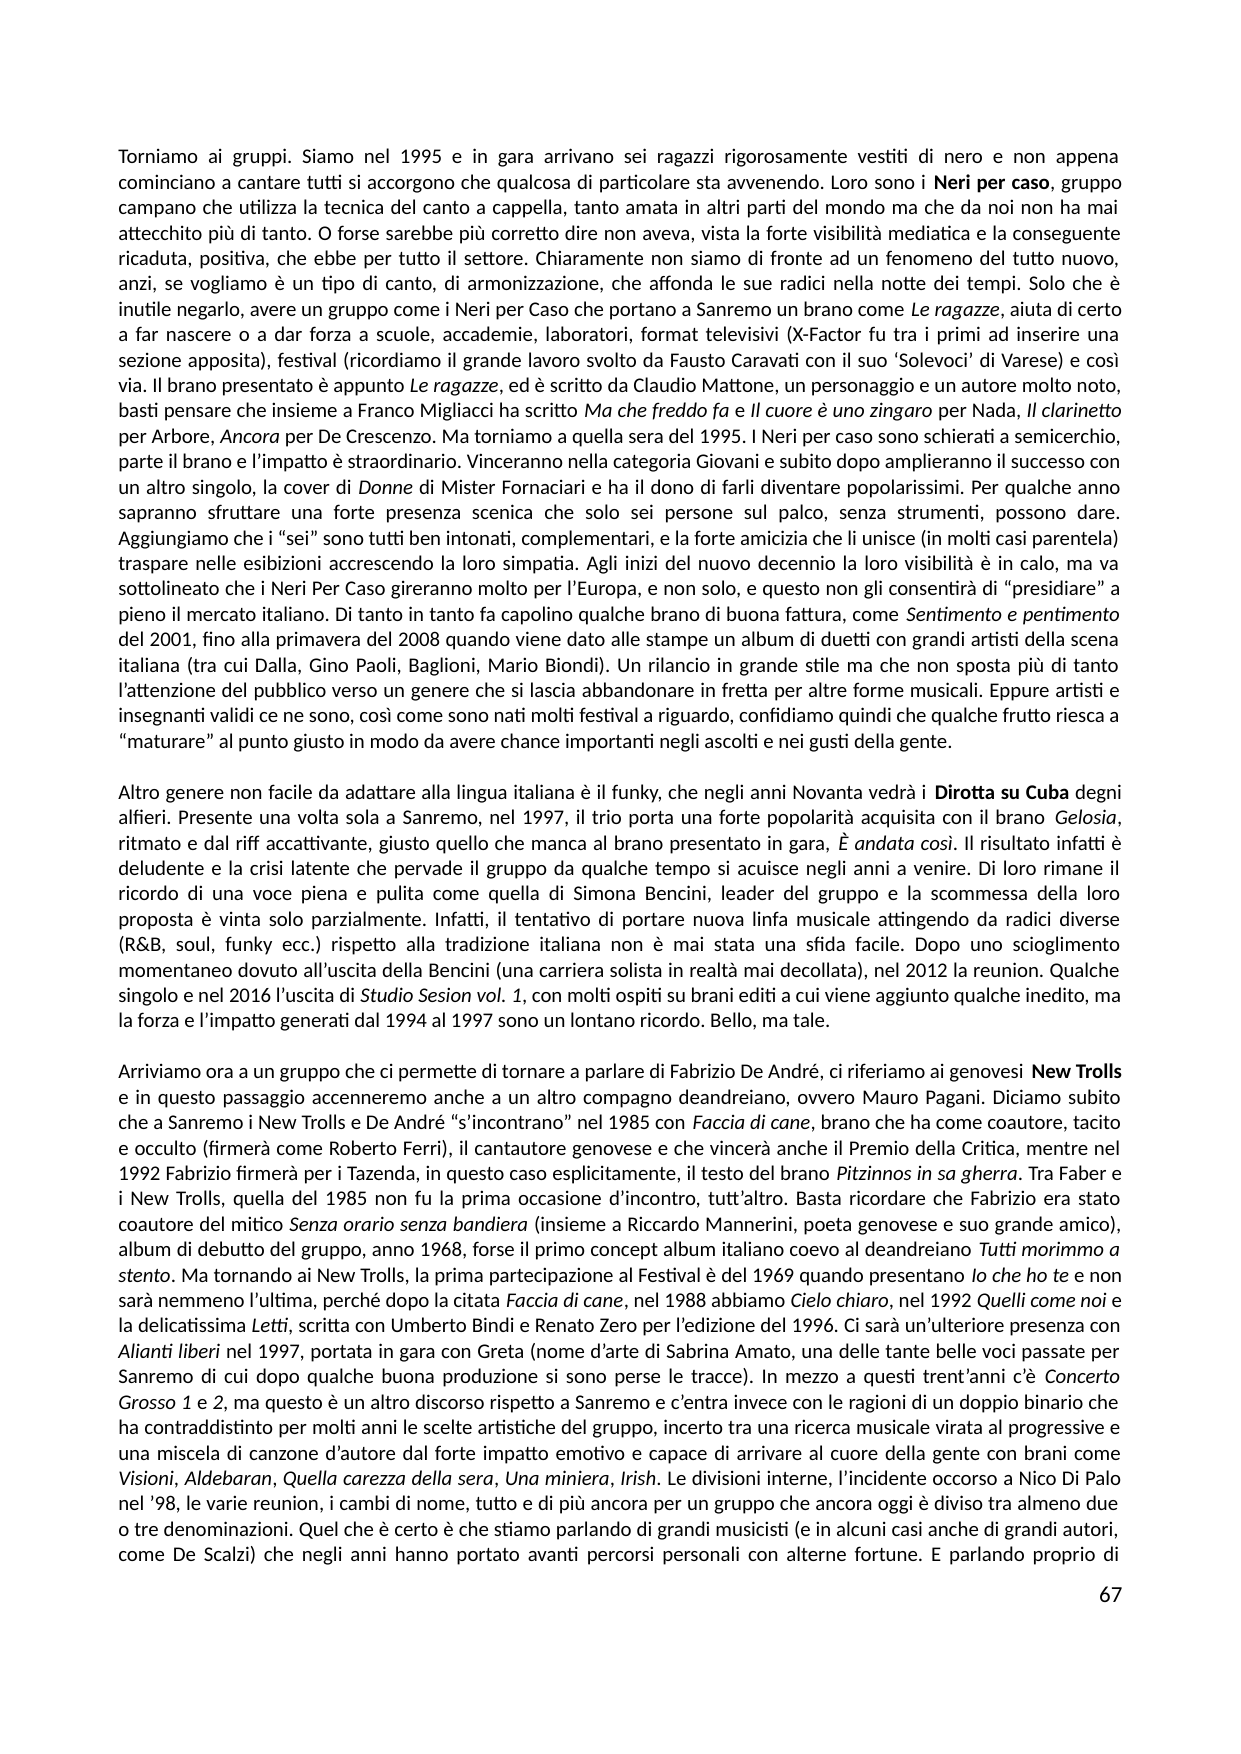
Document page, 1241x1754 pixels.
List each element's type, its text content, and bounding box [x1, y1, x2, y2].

text Arriviamo ora a un gruppo che ci permette di tornare a parlare di Fabrizio De André, ci riferiamo ai genovesi New Trolls e in questo passaggio accenneremo anche a un altro compagno deandreiano, ovvero Mauro Pagani. Diciamo subito che a Sanremo i New Trolls e De André “s’incontrano” nel 1985 con Faccia di cane, brano che ha come coautore, tacito e occulto (firmerà come Roberto Ferri), il cantautore genovese e che vincerà anche il Premio della Critica, mentre nel 1992 Fabrizio firmerà per i Tazenda, in questo caso esplicitamente, il testo del brano Pitzinnos in sa gherra. Tra Faber e i New Trolls, quella del 1985 non fu la prima occasione d’incontro, tutt’altro. Basta ricordare che Fabrizio era stato coautore del mitico Senza orario senza bandiera (insieme a Riccardo Mannerini, poeta genovese e suo grande amico), album di debutto del gruppo, anno 1968, forse il primo concept album italiano coevo al deandreiano Tutti morimmo a stento. Ma tornando ai New Trolls, la prima partecipazione al Festival è del 1969 quando presentano Io che ho te e non sarà nemmeno l’ultima, perché dopo la citata Faccia di cane, nel 1988 abbiamo Cielo chiaro, nel 1992 Quelli come noi e la delicatissima Letti, scritta con Umberto Bindi e Renato Zero per l’edizione del 1996. Ci sarà un’ulteriore presenza con Alianti liberi nel 1997, portata in gara con Greta (nome d’arte di Sabrina Amato, una delle tante belle voci passate per Sanremo di cui dopo qualche buona produzione si sono perse le tracce). In mezzo a questi trent’anni c’è Concerto Grosso 1 e 2, ma questo è un altro discorso rispetto a Sanremo e c’entra invece con le ragioni di un doppio binario che ha contraddistinto per molti anni le scelte artistiche del gruppo, incerto tra una ricerca musicale virata al progressive e una miscela di canzone d’autore dal forte impatto emotivo e capace di arrivare al cuore della gente con brani come Visioni, Aldebaran, Quella carezza della sera, Una miniera, Irish. Le divisioni interne, l’incidente occorso a Nico Di Palo nel ’98, le varie reunion, i cambi di nome, tutto e di più ancora per un gruppo che ancora oggi è diviso tra almeno due o tre denominazioni. Quel che è certo è che stiamo parlando di grandi musicisti (e in alcuni casi anche di grandi autori, come De Scalzi) che negli anni hanno portato avanti percorsi personali con alterne fortune. E parlando proprio di [118, 1058, 1122, 1567]
text Altro genere non facile da adattare alla lingua italiana è il funky, che negli anni Novanta vedrà i Dirotta su Cuba degni alfieri. Presente una volta sola a Sanremo, nel 1997, il trio porta una forte popolarità acquisita con il brano Gelosia, ritmato e dal riff accattivante, giusto quello che manca al brano presentato in gara, È andata così. Il risultato infatti è deludente e la crisi latente che pervade il gruppo da qualche tempo si acuisce negli anni a venire. Di loro rimane il ricordo di una voce piena e pulita come quella di Simona Bencini, leader del gruppo e la scommessa della loro proposta è vinta solo parzialmente. Infatti, il tentativo di portare nuova linfa musicale attingendo da radici diverse (R&B, soul, funky ecc.) rispetto alla tradizione italiana non è mai stata una sfida facile. Dopo uno scioglimento momentaneo dovuto all’uscita della Bencini (una carriera solista in realtà mai decollata), nel 2012 la reunion. Qualche singolo e nel 2016 l’uscita di Studio Sesion vol. 1, con molti ospiti su brani editi a cui viene aggiunto qualche inedito, ma la forza e l’impatto generati dal 1994 al 1997 sono un lontano ricordo. Bello, ma tale. [118, 779, 1122, 1033]
text Torniamo ai gruppi. Siamo nel 1995 e in gara arrivano sei ragazzi rigorosamente vestiti di nero e non appena cominciano a cantare tutti si accorgono che qualcosa di particolare sta avvenendo. Loro sono i Neri per caso, gruppo campano che utilizza la tecnica del canto a cappella, tanto amata in altri parti del mondo ma che da noi non ha mai attecchito più di tanto. O forse sarebbe più corretto dire non aveva, vista la forte visibilità mediatica e la conseguente ricaduta, positiva, che ebbe per tutto il settore. Chiaramente non siamo di fronte ad un fenomeno del tutto nuovo, anzi, se vogliamo è un tipo di canto, di armonizzazione, che affonda le sue radici nella notte dei tempi. Solo che è inutile negarlo, avere un gruppo come i Neri per Caso che portano a Sanremo un brano come Le ragazze, aiuta di certo a far nascere o a dar forza a scuole, accademie, laboratori, format televisivi (X-Factor fu tra i primi ad inserire una sezione apposita), festival (ricordiamo il grande lavoro svolto da Fausto Caravati con il suo ‘Solevoci’ di Varese) e così via. Il brano presentato è appunto Le ragazze, ed è scritto da Claudio Mattone, un personaggio e un autore molto noto, basti pensare che insieme a Franco Migliacci ha scritto Ma che freddo fa e Il cuore è uno zingaro per Nada, Il clarinetto per Arbore, Ancora per De Crescenzo. Ma torniamo a quella sera del 1995. I Neri per caso sono schierati a semicerchio, parte il brano e l’impatto è straordinario. Vinceranno nella categoria Giovani e subito dopo amplieranno il successo con un altro singolo, la cover di Donne di Mister Fornaciari e ha il dono di farli diventare popolarissimi. Per qualche anno sapranno sfruttare una forte presenza scenica che solo sei persone sul palco, senza strumenti, possono dare. Aggiungiamo che i “sei” sono tutti ben intonati, complementari, e la forte amicizia che li unisce (in molti casi parentela) traspare nelle esibizioni accrescendo la loro simpatia. Agli inizi del nuovo decennio la loro visibilità è in calo, ma va sottolineato che i Neri Per Caso gireranno molto per l’Europa, e non solo, e questo non gli consentirà di “presidiare” a pieno il mercato italiano. Di tanto in tanto fa capolino qualche brano di buona fattura, come Sentimento e pentimento del 2001, fino alla primavera del 2008 quando viene dato alle stampe un album di duetti con grandi artisti della scena italiana (tra cui Dalla, Gino Paoli, Baglioni, Mario Biondi). Un rilancio in grande stile ma che non sposta più di tanto l’attenzione del pubblico verso un genere che si lascia abbandonare in fretta per altre forme musicali. Eppure artisti e insegnanti validi ce ne sono, così come sono nati molti festival a riguardo, confidiamo quindi che qualche frutto riesca a “maturare” al punto giusto in modo da avere chance importanti negli ascolti e nei gusti della gente. [118, 143, 1122, 753]
